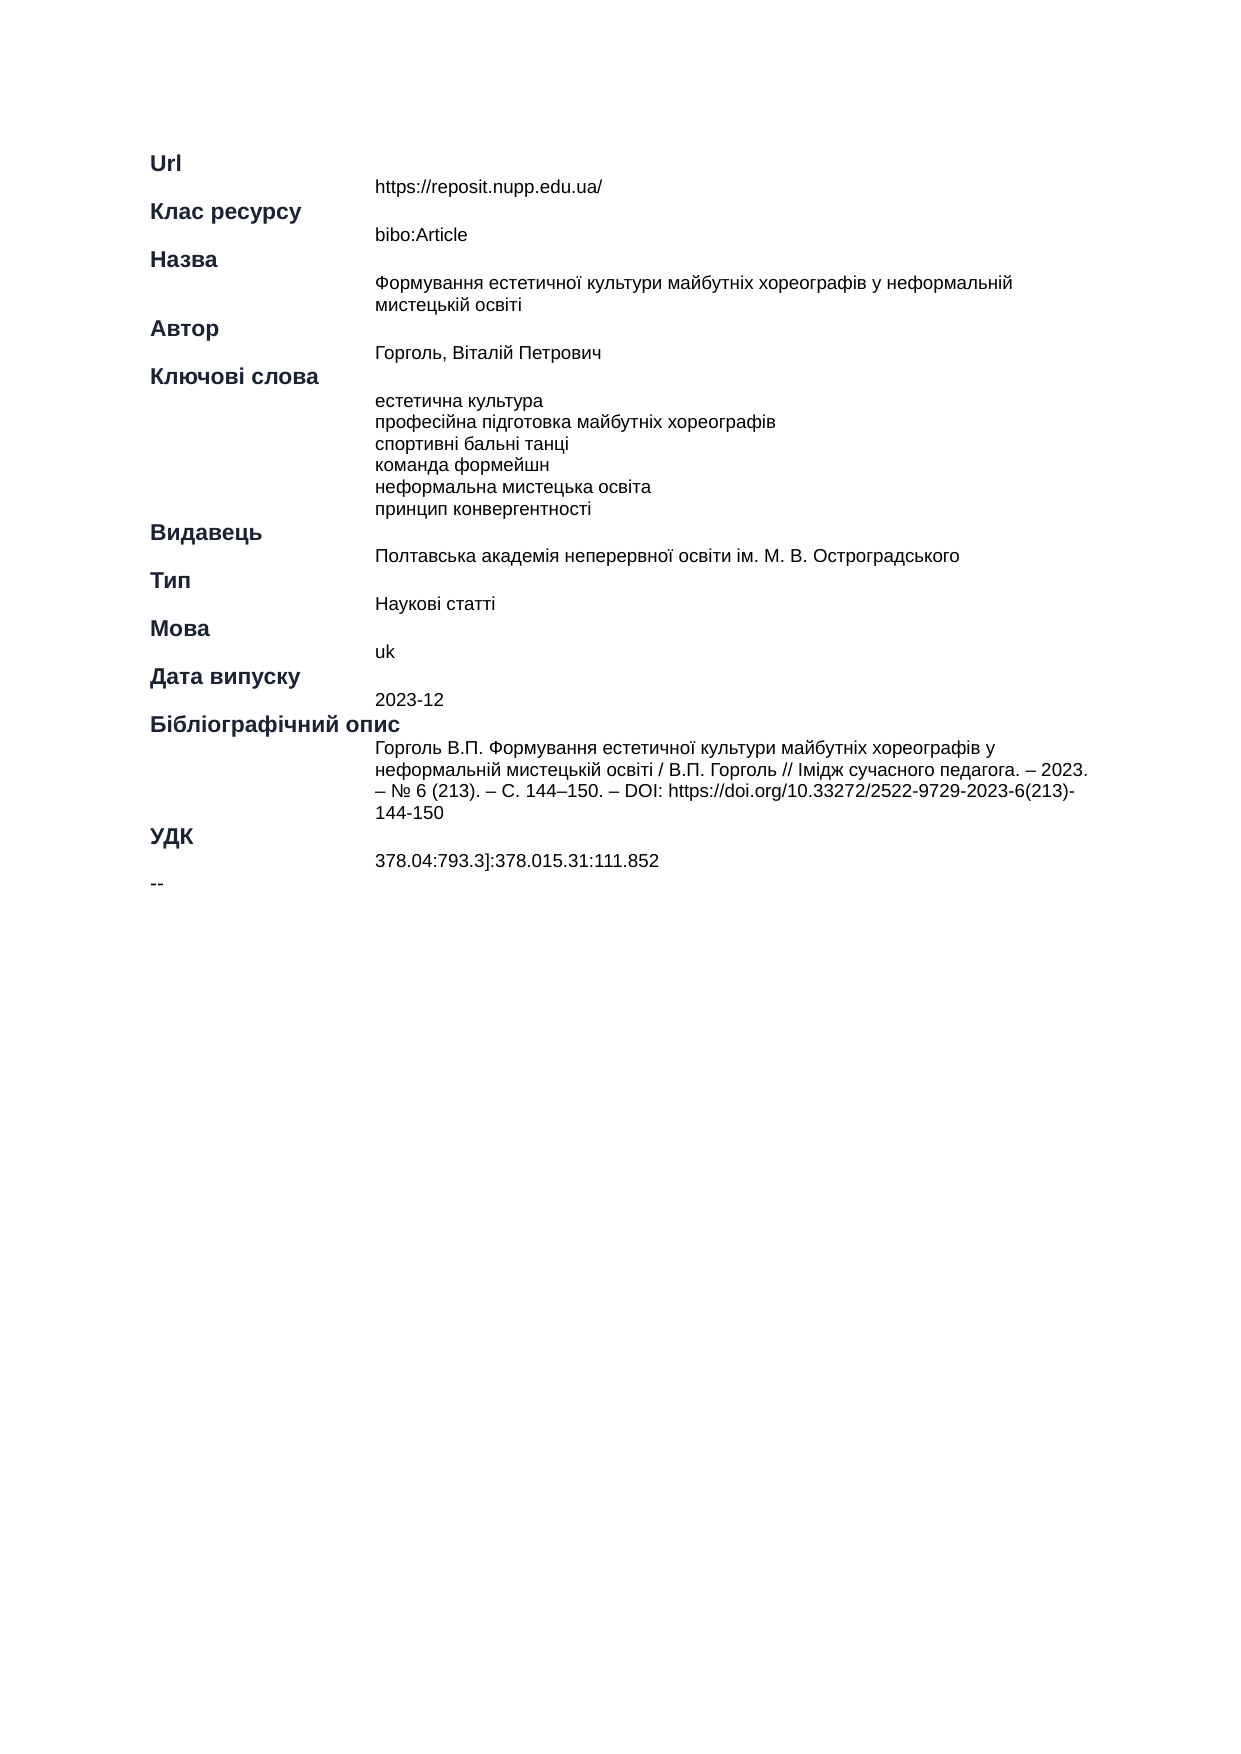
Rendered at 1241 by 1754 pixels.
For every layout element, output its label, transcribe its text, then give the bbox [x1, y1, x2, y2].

text Горголь, Віталій Петрович [375, 342, 1090, 363]
text спортивні бальні танці [375, 433, 1090, 454]
text 378.04:793.3]:378.015.31:111.852 [375, 849, 1090, 871]
text -- [150, 871, 1090, 895]
text Горголь В.П. Формування естетичної культури майбутніх хореографів у неформальній мистецькій освіті / В.П. Горголь // Імідж сучасного педагога. – 2023. – № 6 (213). – С. 144–150. – DOI: https://doi.org/10.33272/2522-9729-2023-6(213)-144-150 [375, 737, 1090, 823]
text Полтавська академія неперервної освіти ім. М. В. Остроградського [375, 545, 1090, 567]
text 2023-12 [375, 689, 1090, 711]
text Url [150, 150, 1090, 176]
text естетична культура [375, 389, 1090, 411]
text Бібліографічний опис [150, 711, 1090, 737]
text https://reposit.nupp.edu.ua/ [375, 176, 1090, 198]
text Клас ресурсу [150, 198, 1090, 224]
text УДК [150, 823, 1090, 849]
text Тип [150, 567, 1090, 593]
text Назва [150, 246, 1090, 272]
text bibo:Article [375, 224, 1090, 246]
text Видавець [150, 519, 1090, 545]
text Ключові слова [150, 363, 1090, 389]
text uk [375, 641, 1090, 663]
text Автор [150, 315, 1090, 342]
text команда формейшн [375, 454, 1090, 476]
text Формування естетичної культури майбутніх хореографів у неформальній мистецькій освіті [375, 272, 1090, 315]
text неформальна мистецька освіта [375, 476, 1090, 497]
text професійна підготовка майбутніх хореографів [375, 411, 1090, 433]
text Дата випуску [150, 663, 1090, 689]
text Наукові статті [375, 593, 1090, 615]
text принцип конвергентності [375, 497, 1090, 519]
text Мова [150, 615, 1090, 641]
